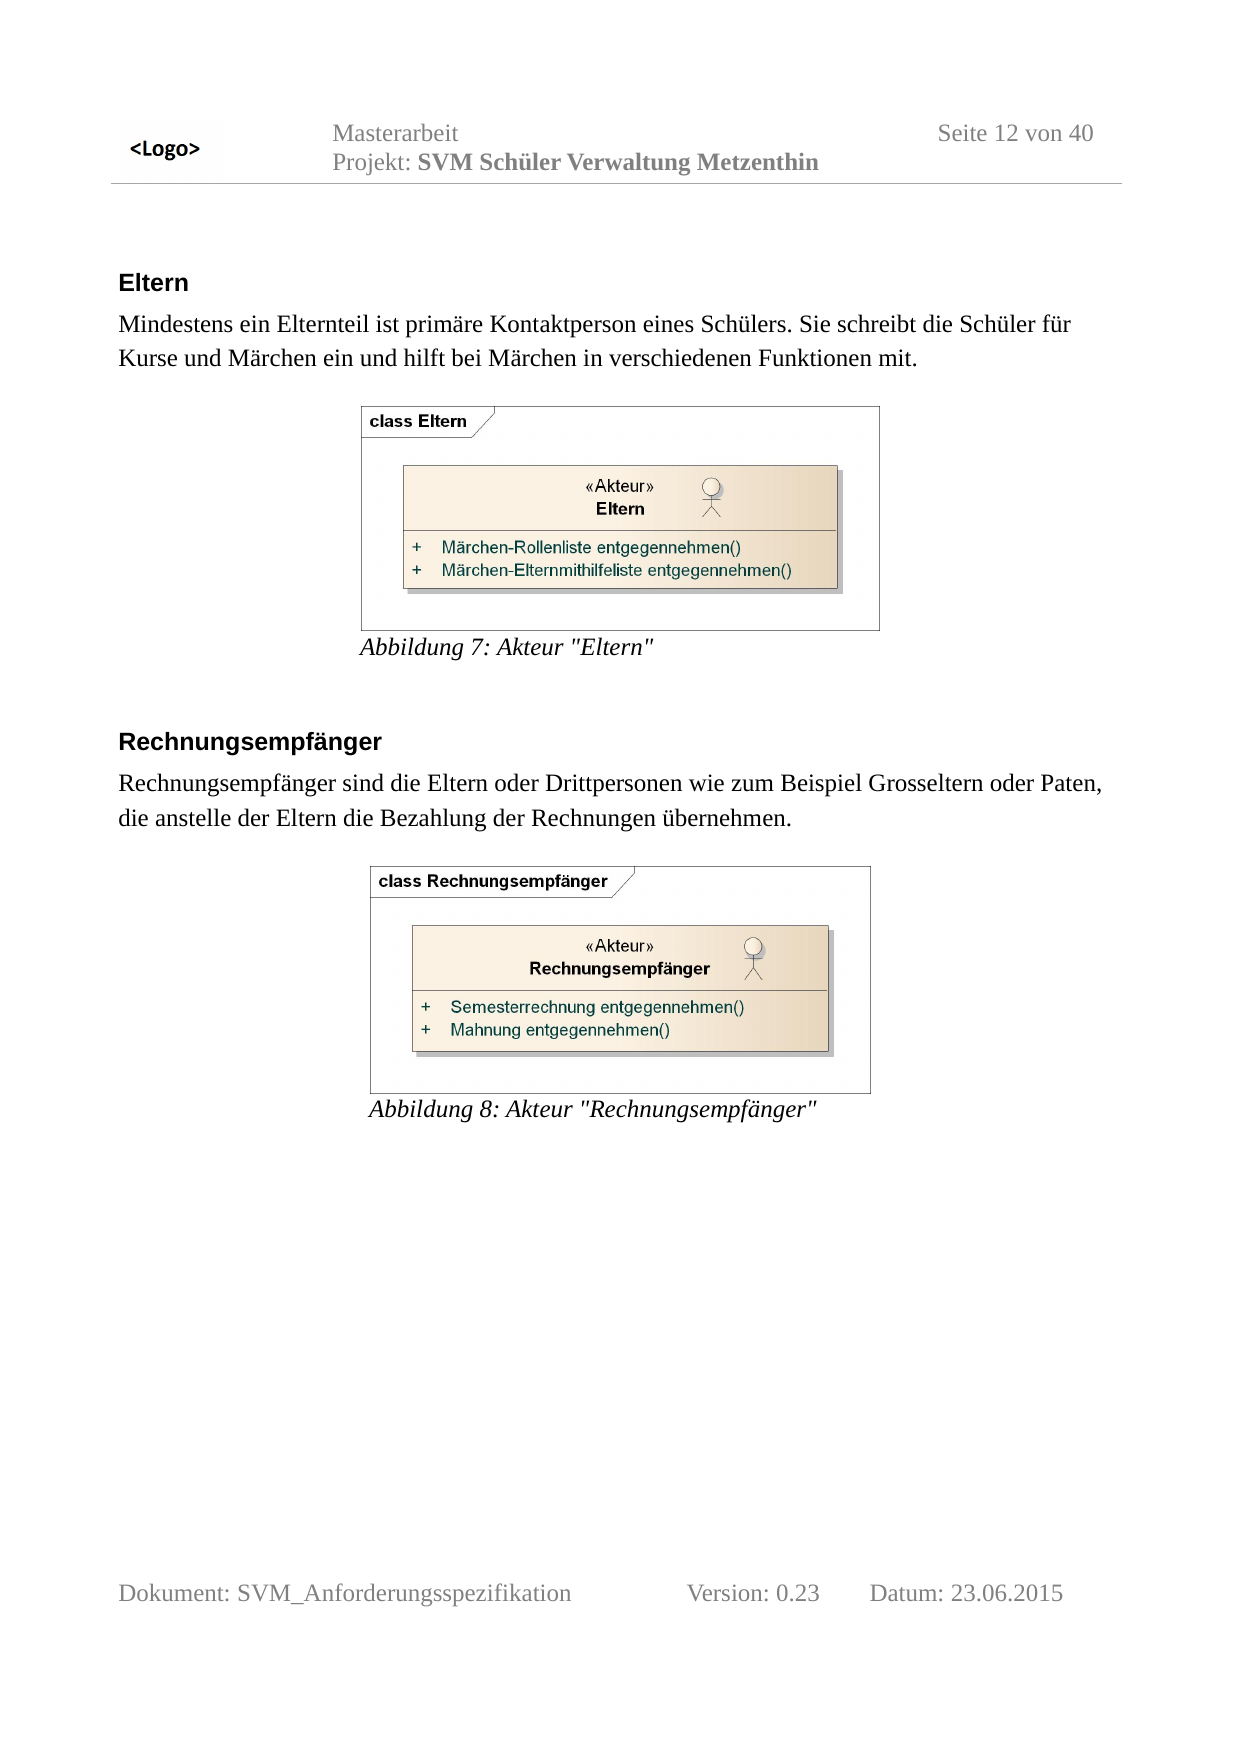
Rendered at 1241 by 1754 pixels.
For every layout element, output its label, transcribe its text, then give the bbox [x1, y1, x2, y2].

subtitle Rechnungsempfänger [118, 727, 1122, 756]
text Mindestens ein Elternteil ist primäre Kontaktperson eines Schülers. Sie schreibt die Schüler für Kurse und Märchen ein und hilft bei Märchen in verschiedenen Funktionen mit. [118, 309, 1122, 372]
picture [368, 864, 872, 1095]
picture [118, 118, 224, 183]
picture [359, 404, 881, 632]
text Abbildung 8: Akteur "Rechnungsempfänger" [369, 1095, 871, 1123]
text Rechnungsempfänger sind die Eltern oder Drittpersonen wie zum Beispiel Grosseltern oder Paten, die anstelle der Eltern die Bezahlung der Rechnungen übernehmen. [118, 768, 1122, 831]
text Abbildung 7: Akteur "Eltern" [360, 632, 881, 661]
subtitle Eltern [118, 267, 1122, 296]
